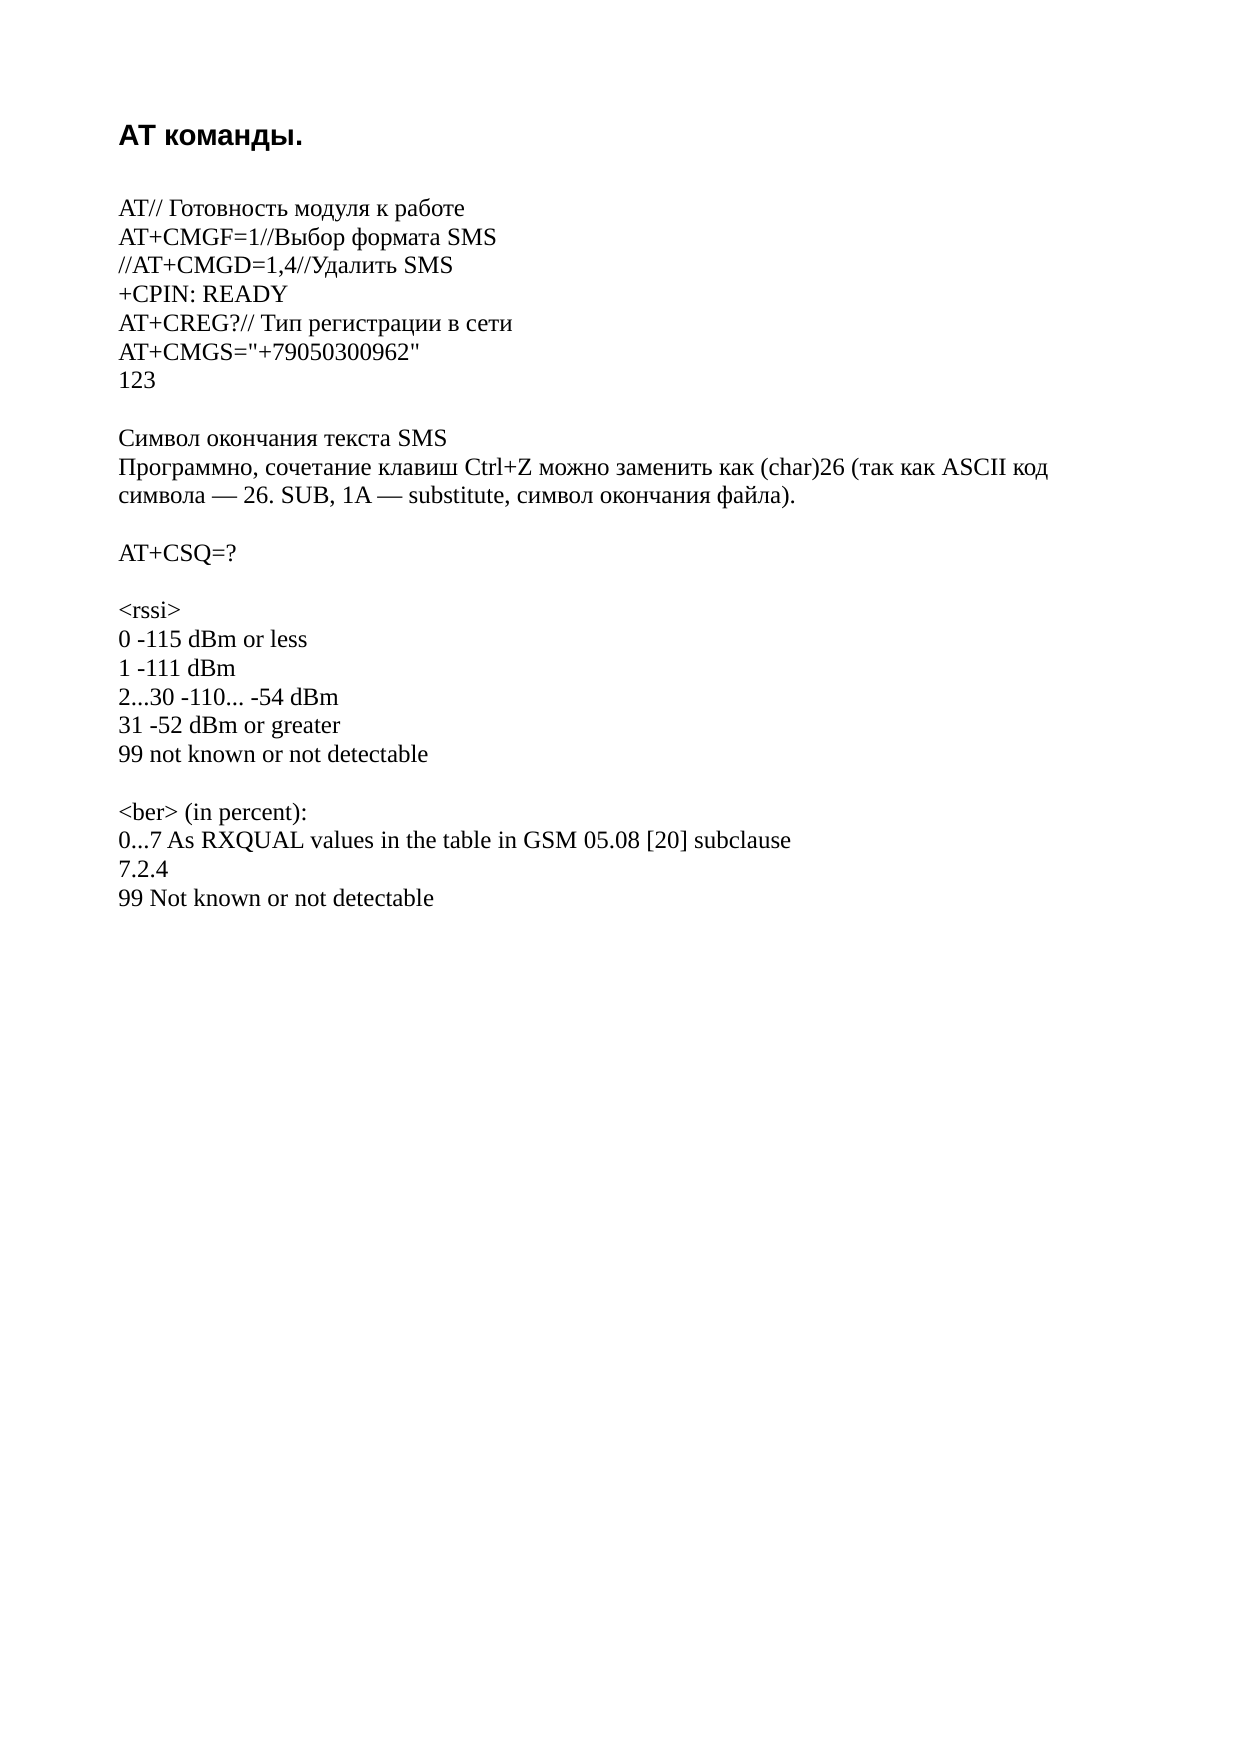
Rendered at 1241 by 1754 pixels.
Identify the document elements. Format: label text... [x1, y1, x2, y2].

text 0...7 As RXQUAL values in the table in GSM 05.08 [20] subclause [118, 826, 1122, 854]
text AT+CSQ=? [118, 538, 1122, 567]
text 0 -115 dBm or less [118, 624, 1122, 653]
text 1 -111 dBm [118, 653, 1122, 682]
text AT+CREG?// Тип регистрации в сети [118, 308, 1122, 337]
text 31 -52 dBm or greater [118, 711, 1122, 739]
text AT+CMGF=1//Выбор формата SMS [118, 222, 1122, 251]
text 123 [118, 366, 1122, 394]
text <rssi> [118, 596, 1122, 624]
text 99 not known or not detectable [118, 739, 1122, 768]
text 7.2.4 [118, 854, 1122, 883]
text Программно, сочетание клавиш Ctrl+Z можно заменить как (char)26 (так как ASCII код символа — 26. SUB, 1A — substitute, символ окончания файла). [118, 452, 1122, 509]
text 99 Not known or not detectable [118, 883, 1122, 912]
subtitle АТ команды. [118, 118, 1122, 152]
text <ber> (in percent): [118, 797, 1122, 826]
text AT// Готовность модуля к работе [118, 193, 1122, 222]
text Символ окончания текста SMS [118, 423, 1122, 452]
text AT+CMGS="+79050300962" [118, 337, 1122, 366]
text +CPIN: READY [118, 279, 1122, 308]
text //AT+CMGD=1,4//Удалить SMS [118, 251, 1122, 279]
text 2...30 -110... -54 dBm [118, 682, 1122, 711]
